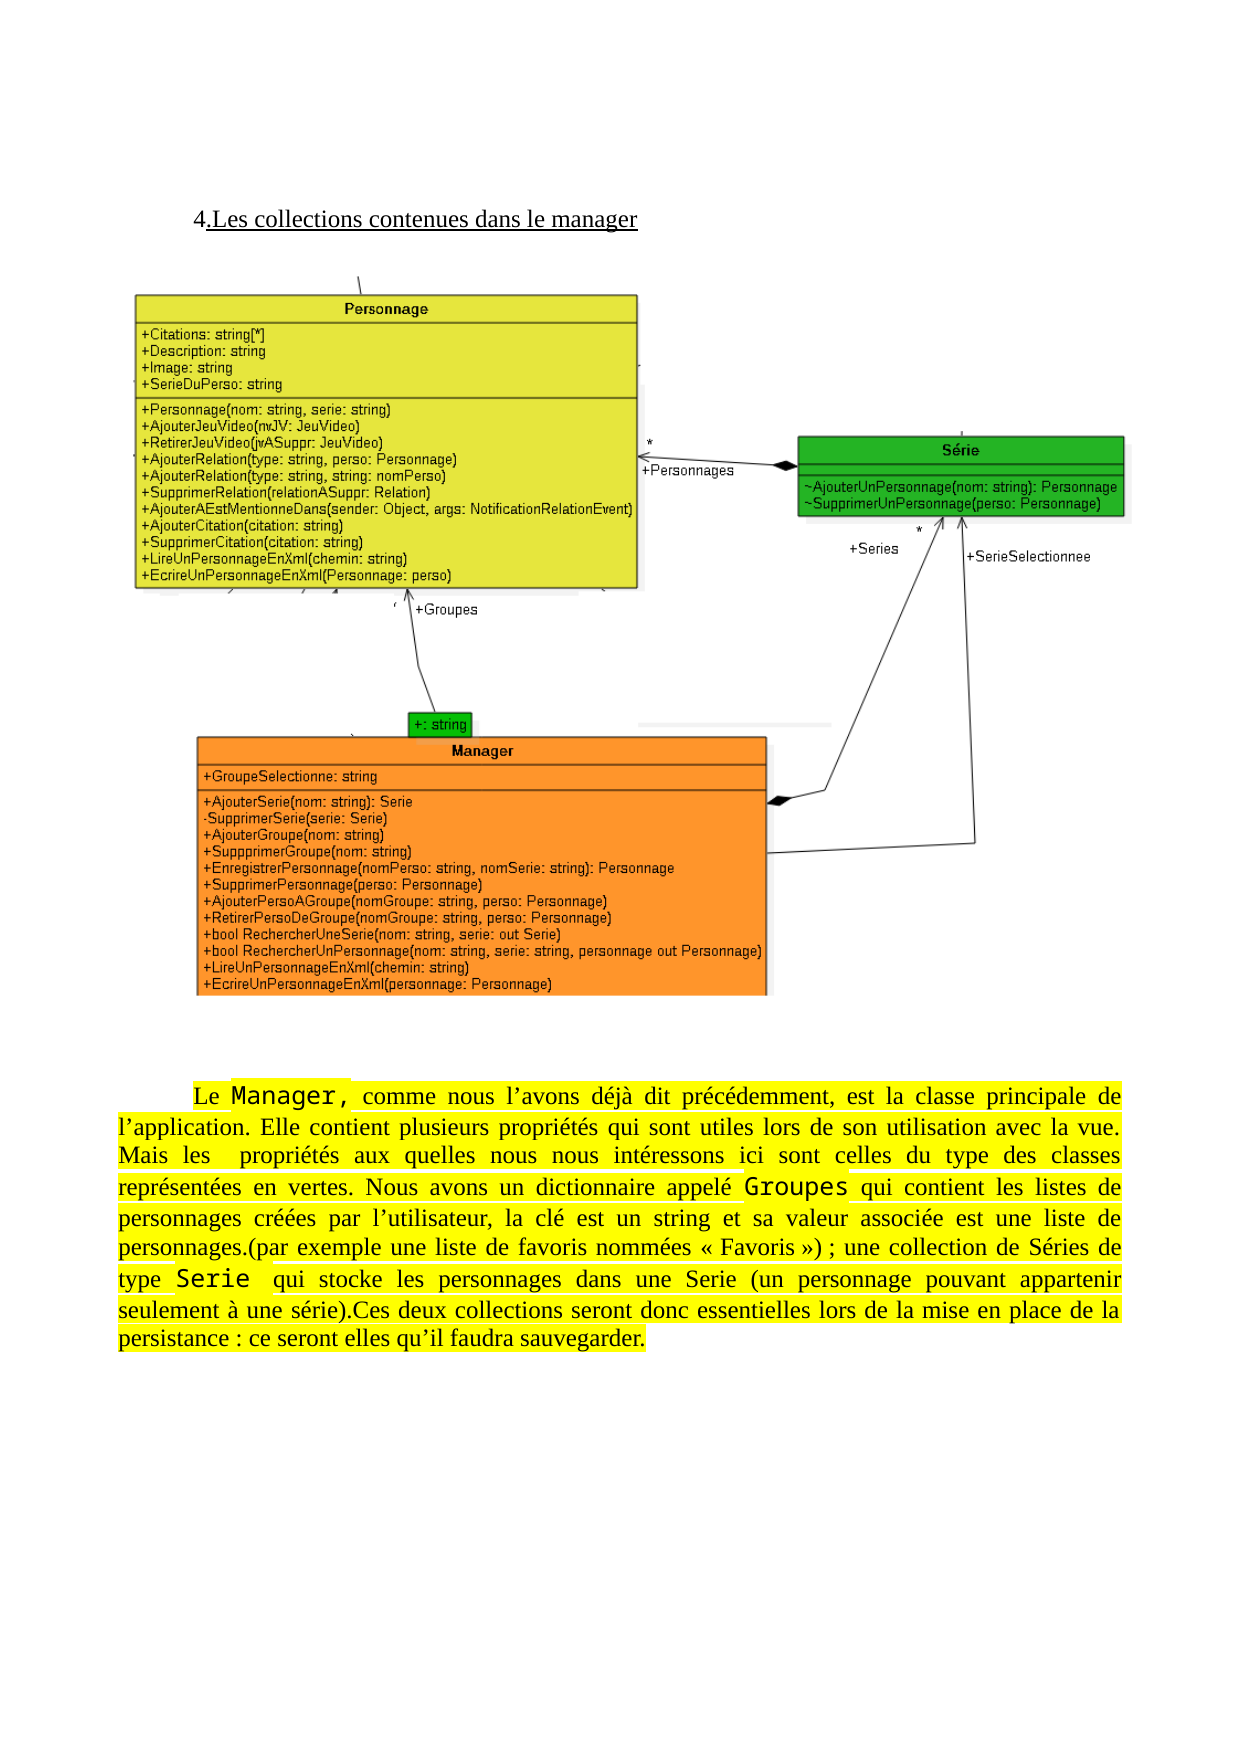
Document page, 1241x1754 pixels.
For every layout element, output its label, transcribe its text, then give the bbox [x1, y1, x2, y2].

picture [97, 261, 1143, 1020]
text Le Manager, comme nous l’avons déjà dit précédemment, est la classe principale de l’application. Elle contient plusieurs propriétés qui sont utiles lors de son utilisation avec la vue. Mais les propriétés aux quelles nous nous intéressons ici sont celles du type des classes représentées en vertes. Nous avons un dictionnaire appelé Groupes qui contient les listes de personnages créées par l’utilisateur, la clé est un string et sa valeur associée est une liste de personnages.(par exemple une liste de favoris nommées « Favoris ») ; une collection de Séries de type Serie qui stocke les personnages dans une Serie (un personnage pouvant appartenir seulement à une série).Ces deux collections seront donc essentielles lors de la mise en place de la persistance : ce seront elles qu’il faudra sauvegarder. [118, 1077, 1122, 1352]
text 4.Les collections contenues dans le manager [118, 204, 1122, 233]
